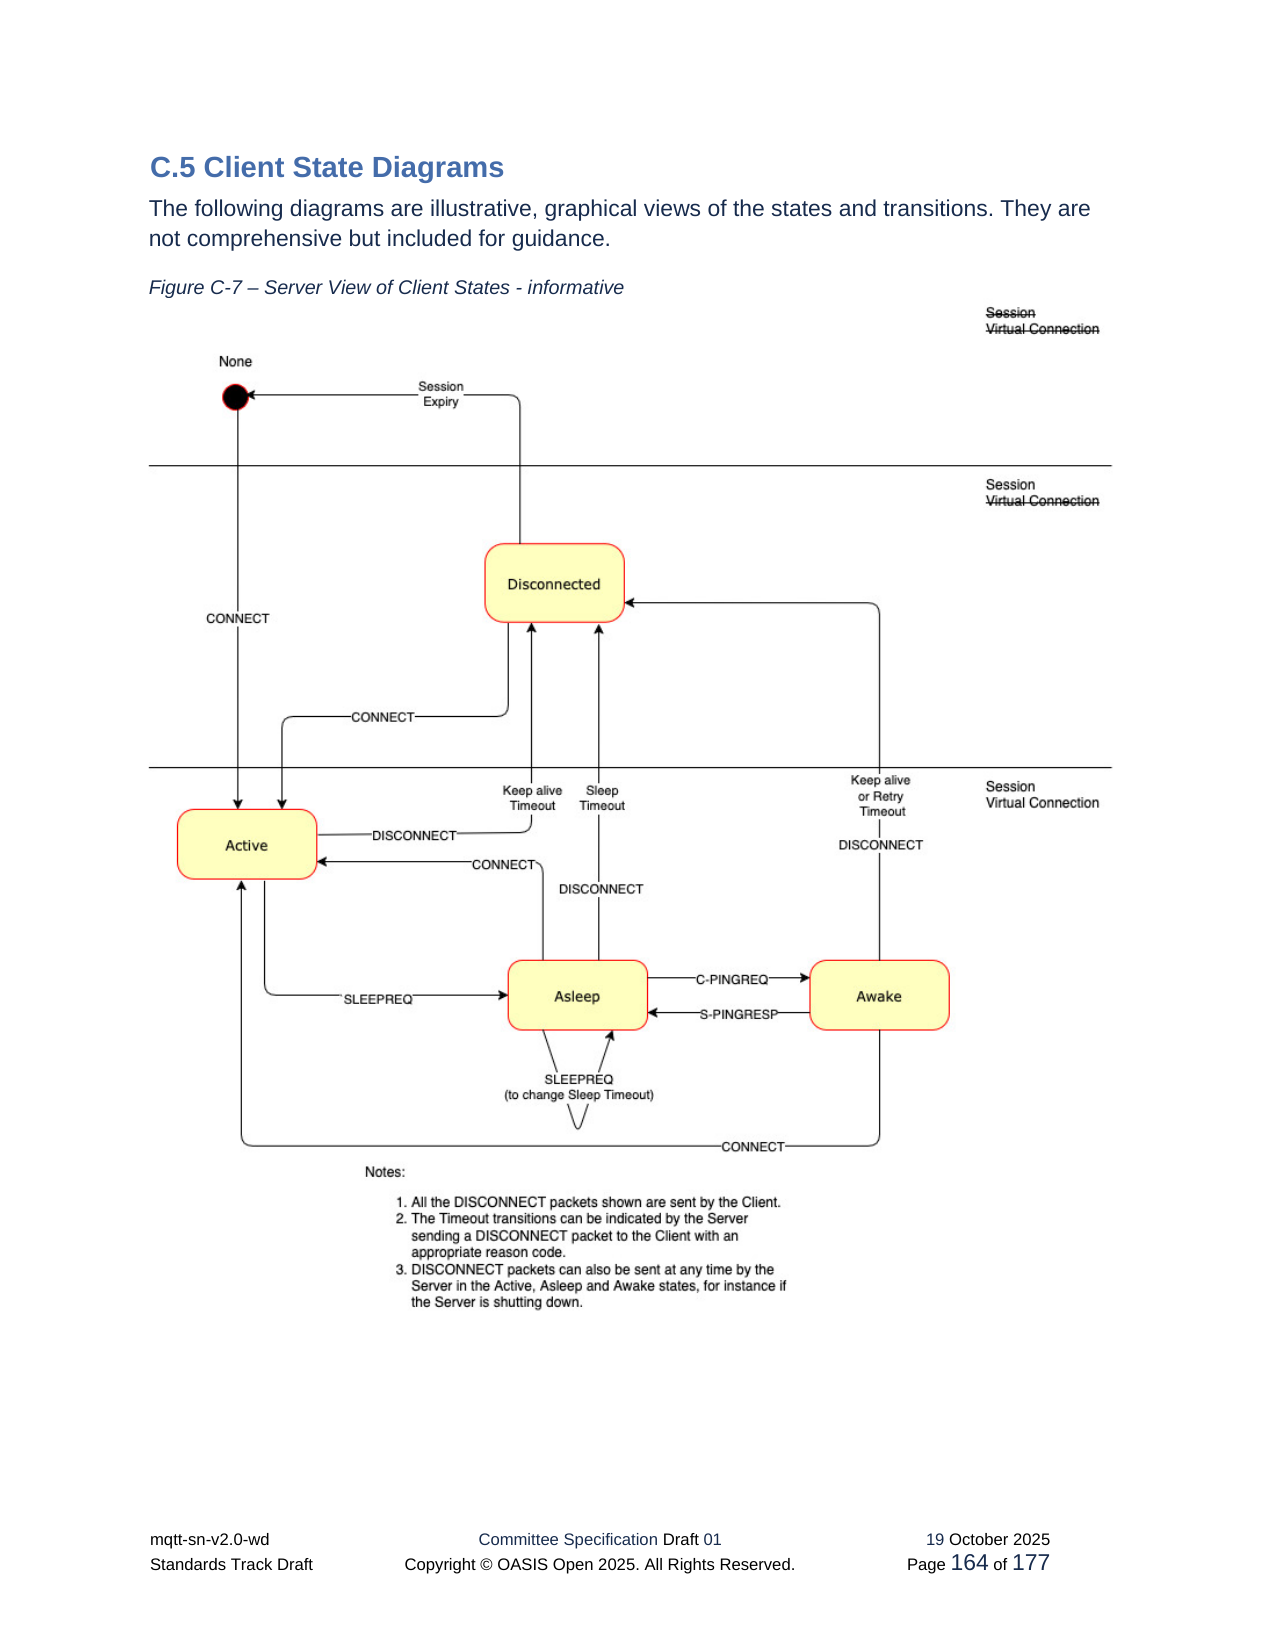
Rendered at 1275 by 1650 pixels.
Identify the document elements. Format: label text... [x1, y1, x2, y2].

text Figure C-7 – Server View of Client States - informative [148, 276, 1124, 298]
picture [148, 298, 1124, 1343]
subtitle C.5 Client State Diagrams [150, 150, 1124, 183]
text The following diagrams are illustrative, graphical views of the states and transitions. They are not comprehensive but included for guidance. [148, 194, 1124, 251]
